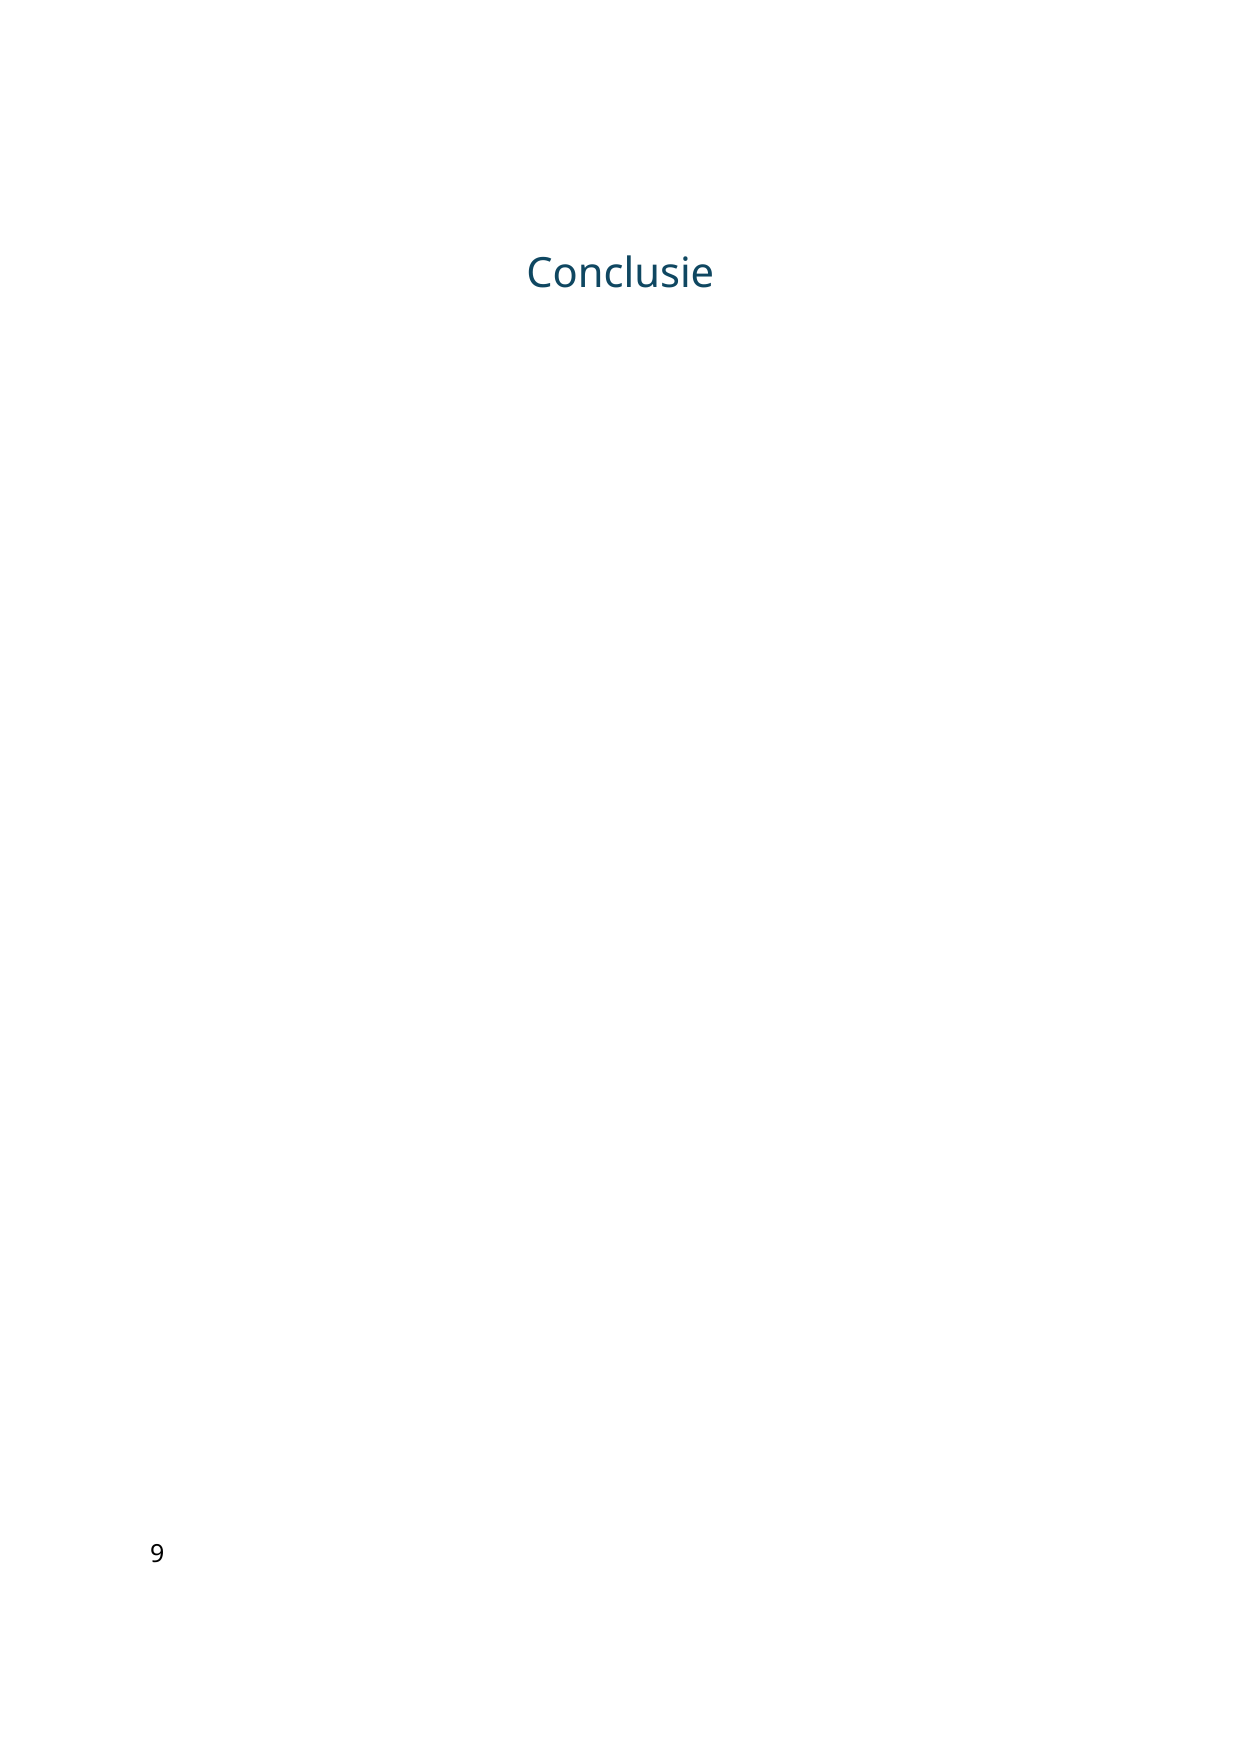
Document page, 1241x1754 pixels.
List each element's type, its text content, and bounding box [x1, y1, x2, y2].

subtitle Conclusie [150, 243, 1090, 300]
